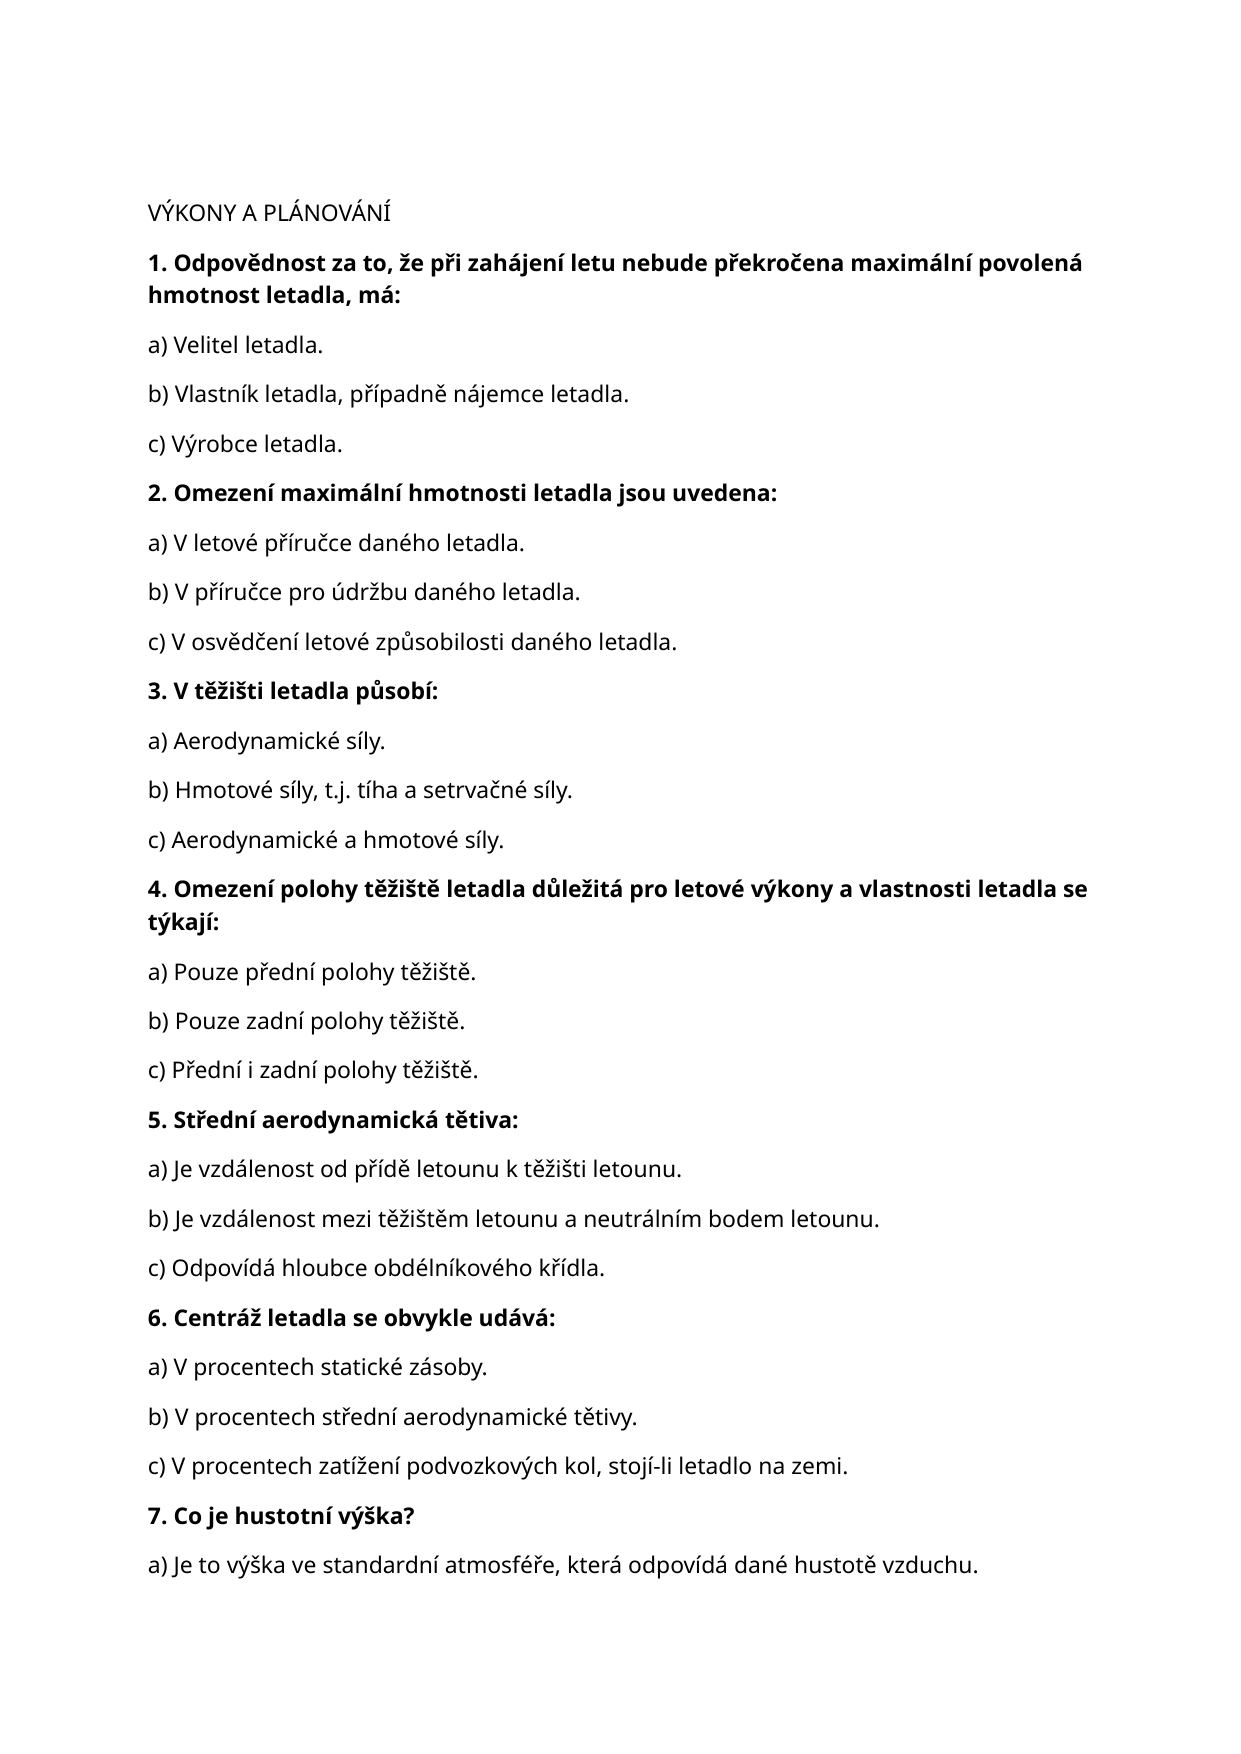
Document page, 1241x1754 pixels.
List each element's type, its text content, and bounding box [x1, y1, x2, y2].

text 3. V těžišti letadla působí: [148, 675, 1093, 706]
text VÝKONY A PLÁNOVÁNÍ [148, 197, 1093, 228]
text a) Velitel letadla. [148, 329, 1093, 360]
text c) Odpovídá hloubce obdélníkového křídla. [148, 1252, 1093, 1283]
text 4. Omezení polohy těžiště letadla důležitá pro letové výkony a vlastnosti letadla se týkají: [148, 873, 1093, 937]
text b) Vlastník letadla, případně nájemce letadla. [148, 378, 1093, 409]
text 7. Co je hustotní výška? [148, 1500, 1093, 1531]
text b) Je vzdálenost mezi těžištěm letounu a neutrálním bodem letounu. [148, 1203, 1093, 1234]
text c) V osvědčení letové způsobilosti daného letadla. [148, 626, 1093, 657]
text b) Hmotové síly, t.j. tíha a setrvačné síly. [148, 774, 1093, 805]
text 6. Centráž letadla se obvykle udává: [148, 1302, 1093, 1333]
text a) Je vzdálenost od přídě letounu k těžišti letounu. [148, 1153, 1093, 1184]
text a) V letové příručce daného letadla. [148, 527, 1093, 558]
text c) Aerodynamické a hmotové síly. [148, 824, 1093, 855]
text 1. Odpovědnost za to, že při zahájení letu nebude překročena maximální povolená hmotnost letadla, má: [148, 247, 1093, 311]
text 5. Střední aerodynamická tětiva: [148, 1104, 1093, 1135]
text b) V procentech střední aerodynamické tětivy. [148, 1401, 1093, 1432]
text a) Pouze přední polohy těžiště. [148, 955, 1093, 987]
text b) V příručce pro údržbu daného letadla. [148, 576, 1093, 607]
text b) Pouze zadní polohy těžiště. [148, 1005, 1093, 1036]
text a) V procentech statické zásoby. [148, 1351, 1093, 1382]
text 2. Omezení maximální hmotnosti letadla jsou uvedena: [148, 477, 1093, 508]
text c) Výrobce letadla. [148, 428, 1093, 459]
text c) Přední i zadní polohy těžiště. [148, 1054, 1093, 1086]
text c) V procentech zatížení podvozkových kol, stojí-li letadlo na zemi. [148, 1450, 1093, 1481]
text a) Aerodynamické síly. [148, 725, 1093, 756]
text a) Je to výška ve standardní atmosféře, která odpovídá dané hustotě vzduchu. [148, 1549, 1093, 1580]
